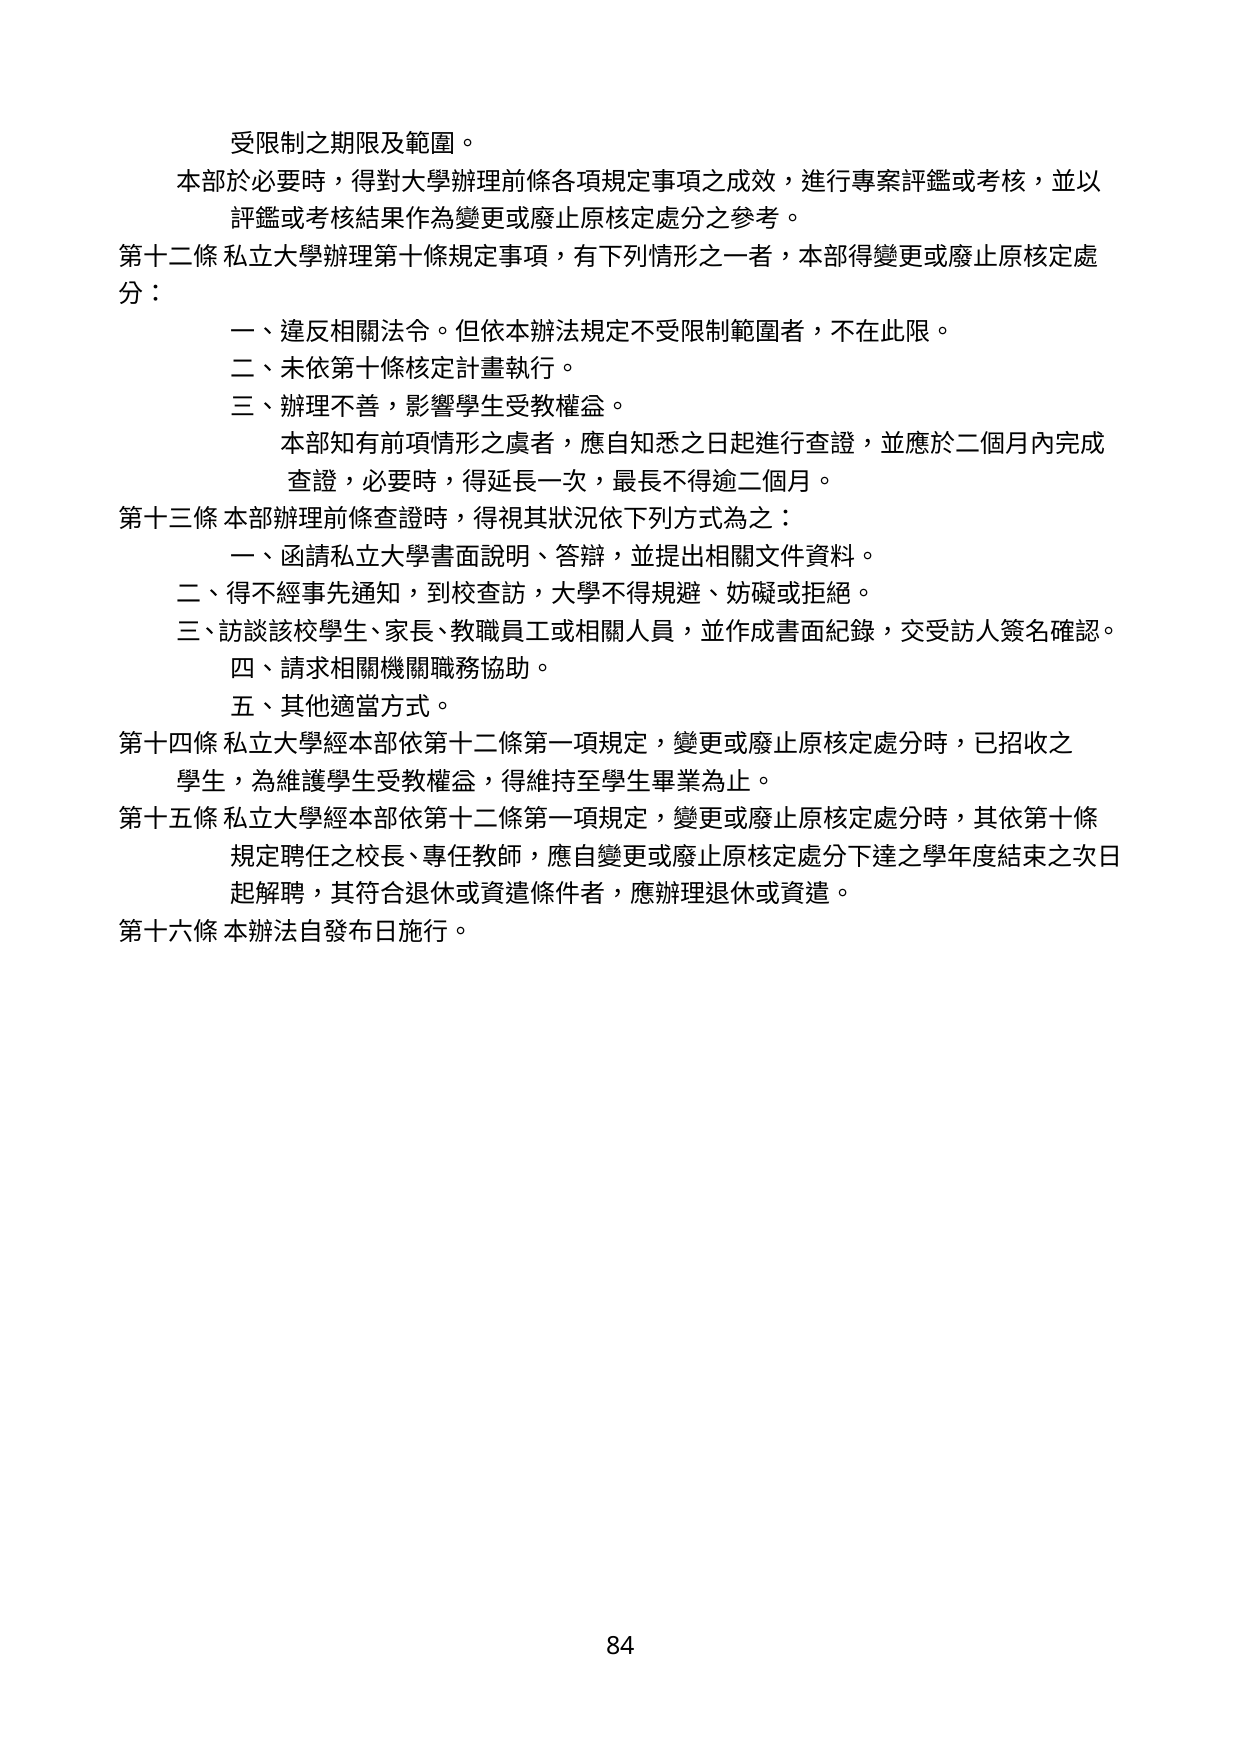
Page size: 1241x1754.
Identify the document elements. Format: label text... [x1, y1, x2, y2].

text 第十二條 私立大學辦理第十條規定事項，有下列情形之一者，本部得變更或廢止原核定處分： [118, 235, 1122, 310]
text 受限制之期限及範圍。 [118, 123, 1122, 160]
text 第十四條 私立大學經本部依第十二條第一項規定，變更或廢止原核定處分時，已招收之 [118, 723, 1122, 760]
text 本部於必要時，得對大學辦理前條各項規定事項之成效，進行專案評鑑或考核，並以評鑑或考核結果作為變更或廢止原核定處分之參考。 [118, 160, 1122, 235]
text 四、請求相關機關職務協助。 [118, 648, 1122, 685]
text 二、得不經事先通知，到校查訪，大學不得規避、妨礙或拒絕。 [118, 573, 1122, 610]
text 第十六條 本辦法自發布日施行。 [118, 910, 1122, 948]
text 第十五條 私立大學經本部依第十二條第一項規定，變更或廢止原核定處分時，其依第十條規定聘任之校長、專任教師，應自變更或廢止原核定處分下達之學年度結束之次日起解聘，其符合退休或資遣條件者，應辦理退休或資遣。 [118, 798, 1122, 910]
text 三、辦理不善，影響學生受教權益。 [118, 385, 1122, 423]
text 二、未依第十條核定計畫執行。 [118, 348, 1122, 385]
text 一、函請私立大學書面說明、答辯，並提出相關文件資料。 [118, 535, 1122, 573]
text 三、訪談該校學生、家長、教職員工或相關人員，並作成書面紀錄，交受訪人簽名確認。 [118, 610, 1122, 648]
text 第十三條 本部辦理前條查證時，得視其狀況依下列方式為之： [118, 498, 1122, 535]
text 五、其他適當方式。 [118, 685, 1122, 723]
text 本部知有前項情形之虞者，應自知悉之日起進行查證，並應於二個月內完成查證，必要時，得延長一次，最長不得逾二個月。 [281, 423, 1122, 498]
text 學生，為維護學生受教權益，得維持至學生畢業為止。 [118, 760, 1122, 798]
text 一、違反相關法令。但依本辦法規定不受限制範圍者，不在此限。 [118, 310, 1122, 348]
